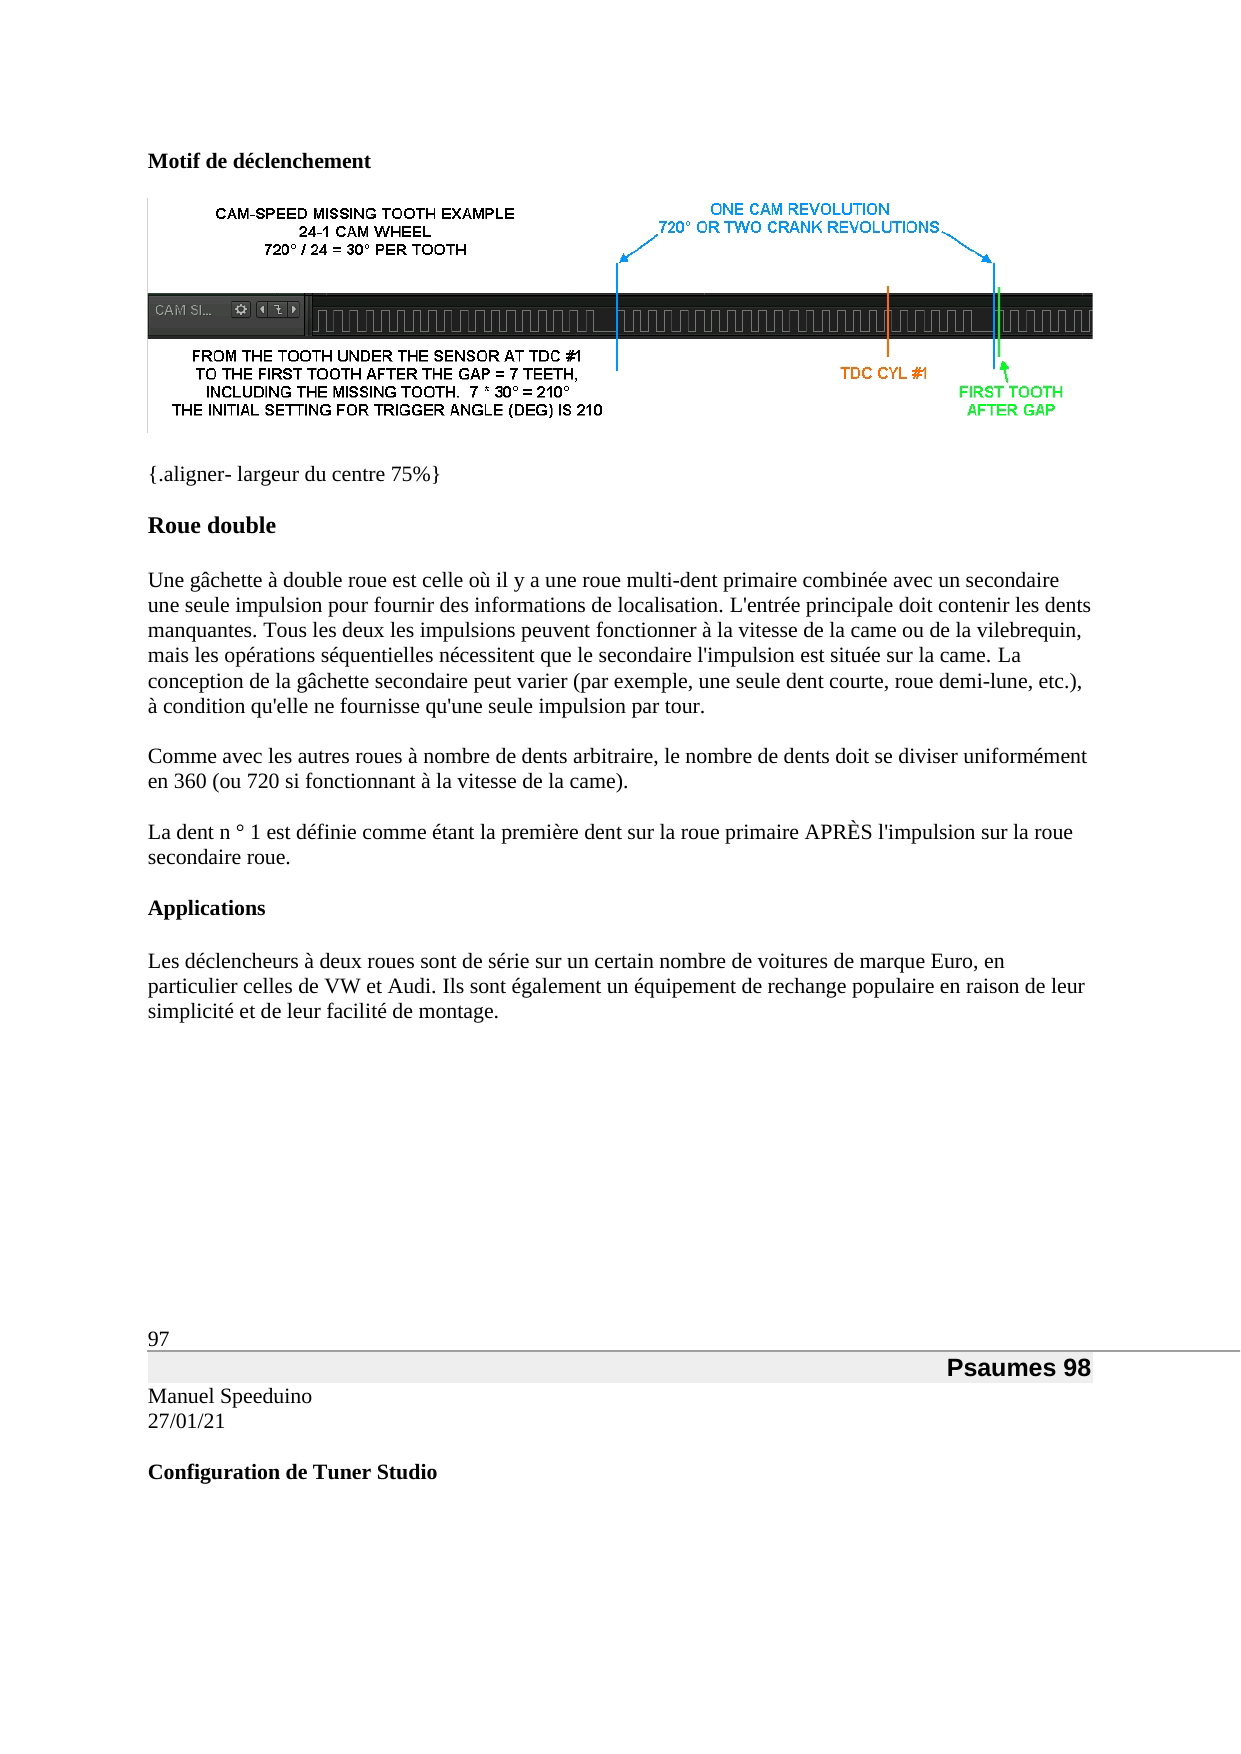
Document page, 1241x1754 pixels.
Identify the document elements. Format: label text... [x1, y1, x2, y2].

text {.aligner- largeur du centre 75%} [148, 461, 1093, 486]
text Manuel Speeduino [148, 1383, 1093, 1408]
text 97 [148, 1326, 1093, 1350]
text Applications [148, 894, 1093, 920]
text Les déclencheurs à deux roues sont de série sur un certain nombre de voitures de marque Euro, en particulier celles de VW et Audi. Ils sont également un équipement de rechange populaire en raison de leur simplicité et de leur facilité de montage. [148, 948, 1093, 1023]
text Motif de déclenchement [148, 148, 1093, 173]
text 27/01/21 [148, 1408, 1093, 1434]
text Une gâchette à double roue est celle où il y a une roue multi-dent primaire combinée avec un secondaire [148, 567, 1093, 592]
text La dent n ° 1 est définie comme étant la première dent sur la roue primaire APRÈS l'impulsion sur la roue secondaire roue. [148, 819, 1093, 869]
text une seule impulsion pour fournir des informations de localisation. L'entrée principale doit contenir les dents manquantes. Tous les deux les impulsions peuvent fonctionner à la vitesse de la came ou de la vilebrequin, mais les opérations séquentielles nécessitent que le secondaire l'impulsion est située sur la came. La conception de la gâchette secondaire peut varier (par exemple, une seule dent courte, roue demi-lune, etc.), à condition qu'elle ne fournisse qu'une seule impulsion par tour. [148, 592, 1093, 718]
text Configuration de Tuner Studio [148, 1459, 1093, 1484]
text Roue double [148, 511, 1093, 539]
text Comme avec les autres roues à nombre de dents arbitraire, le nombre de dents doit se diviser uniformément en 360 (ou 720 si fonctionnant à la vitesse de la came). [148, 743, 1093, 794]
table_header Psaumes 98 [148, 1352, 1093, 1383]
